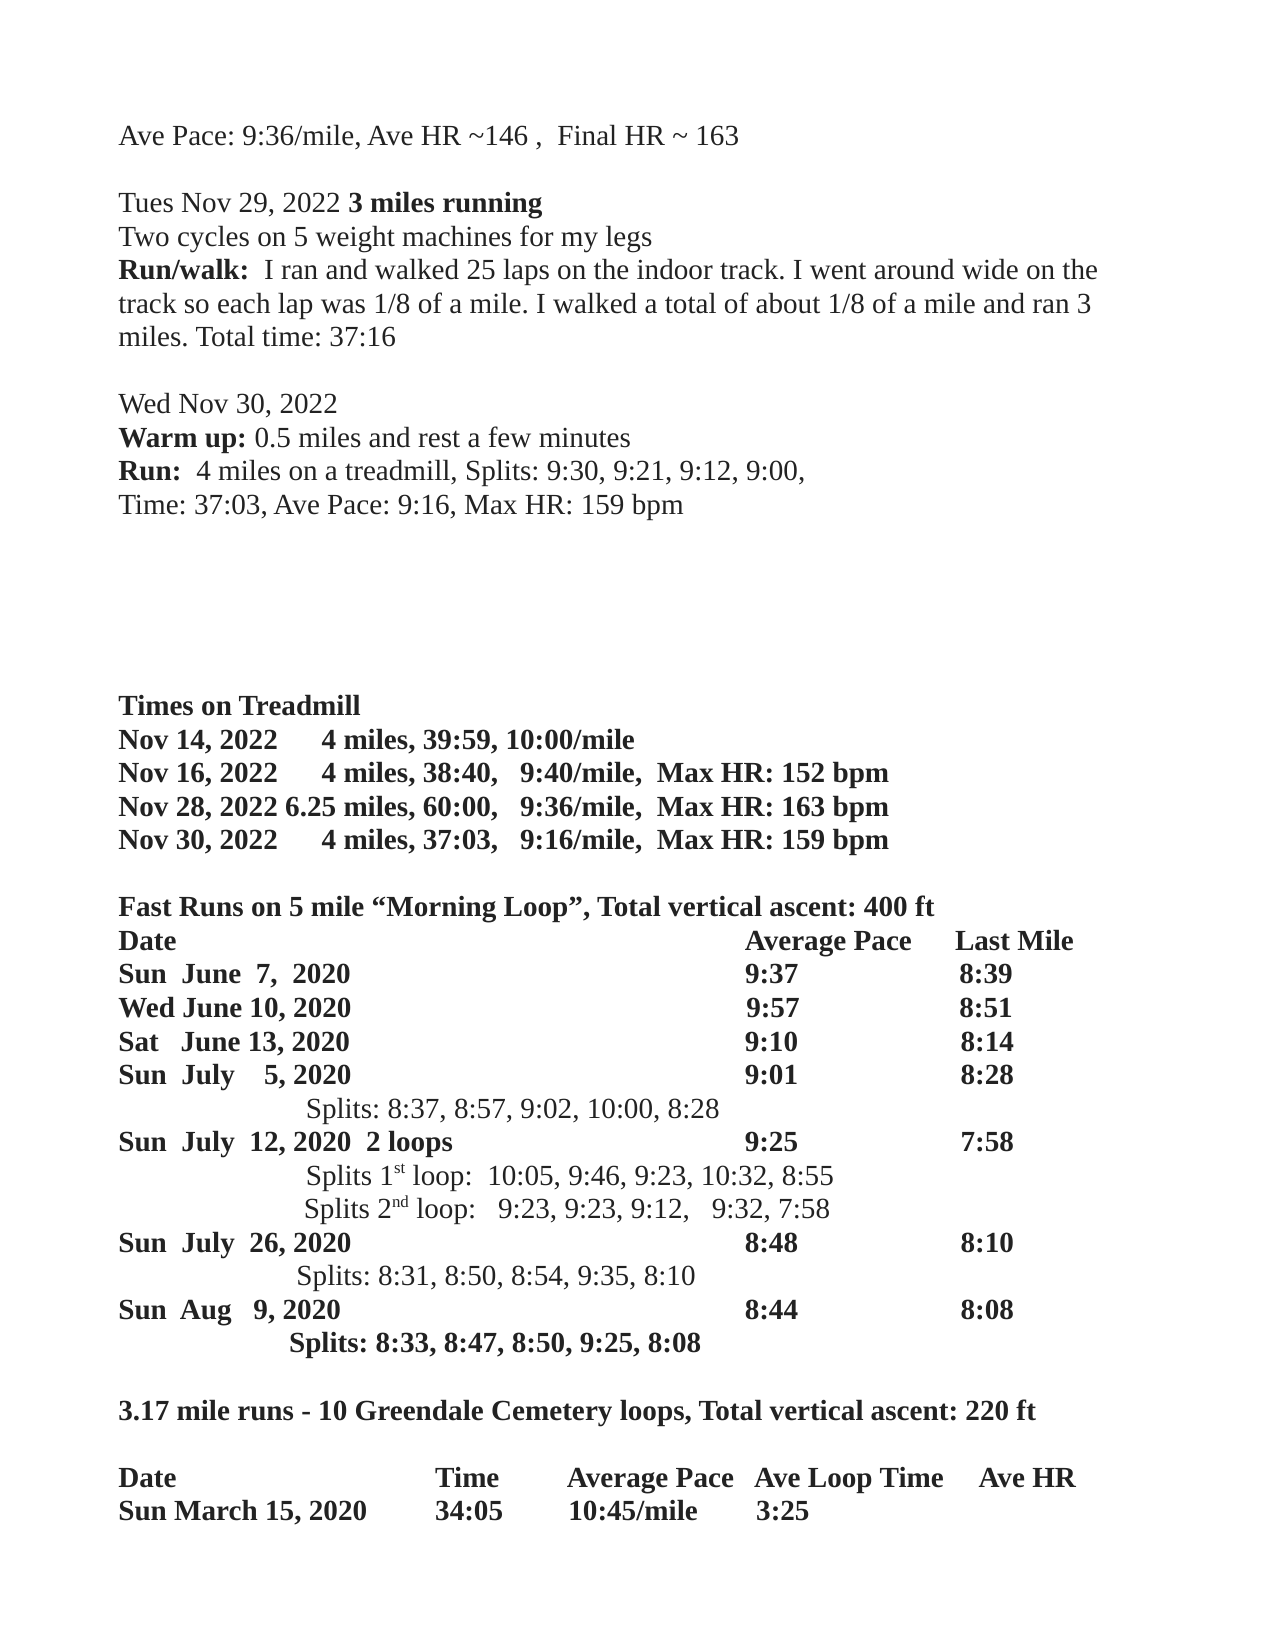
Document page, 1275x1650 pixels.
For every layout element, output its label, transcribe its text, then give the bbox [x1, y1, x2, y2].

text Nov 14, 2022 4 miles, 39:59, 10:00/mile [118, 722, 1161, 755]
text Run: 4 miles on a treadmill, Splits: 9:30, 9:21, 9:12, 9:00, [118, 453, 1161, 487]
text Sun Aug 9, 2020 8:44 8:08 Splits: 8:33, 8:47, 8:50, 9:25, 8:08 [118, 1292, 1161, 1359]
text Wed Nov 30, 2022 [118, 386, 1161, 420]
text Date Time Average Pace Ave Loop Time Ave HR [118, 1460, 1161, 1493]
list 3.17 mile runs - 10 Greendale Cemetery loops, Total vertical ascent: 220 ft [118, 1393, 1161, 1426]
text Nov 28, 2022 6.25 miles, 60:00, 9:36/mile, Max HR: 163 bpm [118, 789, 1161, 822]
text Date Average Pace Last Mile [118, 923, 1161, 957]
text Sat June 13, 2020 9:10 8:14 Sun July 5, 2020 9:01 8:28 Splits: 8:37, 8:57, 9:02, 10:00, 8:28 Sun July 12, 2020 2 loops 9:25 7:58 Splits 1st loop: 10:05, 9:46, 9:23, 10:32, 8:55 [118, 1024, 1161, 1191]
text Sun March 15, 2020 34:05 10:45/mile 3:25 [118, 1493, 1161, 1527]
text Run/walk: I ran and walked 25 laps on the indoor track. I went around wide on the track so each lap was 1/8 of a mile. I walked a total of about 1/8 of a mile and ran 3 miles. Total time: 37:16 [118, 252, 1161, 353]
text Two cycles on 5 weight machines for my legs [118, 219, 1161, 252]
text Wed June 10, 2020 9:57 8:51 [118, 990, 1161, 1024]
text Tues Nov 29, 2022 3 miles running [118, 185, 1161, 219]
text Times on Treadmill [118, 688, 1161, 722]
text Splits 2nd loop: 9:23, 9:23, 9:12, 9:32, 7:58 [118, 1191, 1161, 1225]
text Nov 16, 2022 4 miles, 38:40, 9:40/mile, Max HR: 152 bpm [118, 755, 1161, 789]
text Ave Pace: 9:36/mile, Ave HR ~146 , Final HR ~ 163 [118, 118, 1161, 152]
text Nov 30, 2022 4 miles, 37:03, 9:16/mile, Max HR: 159 bpm [118, 822, 1161, 856]
text Sun June 7, 2020 9:37 8:39 [118, 957, 1161, 990]
text Warm up: 0.5 miles and rest a few minutes [118, 420, 1161, 453]
text Time: 37:03, Ave Pace: 9:16, Max HR: 159 bpm [118, 487, 1161, 521]
text Fast Runs on 5 mile “Morning Loop”, Total vertical ascent: 400 ft [118, 889, 1161, 923]
text Sun July 26, 2020 8:48 8:10 Splits: 8:31, 8:50, 8:54, 9:35, 8:10 [118, 1225, 1161, 1292]
